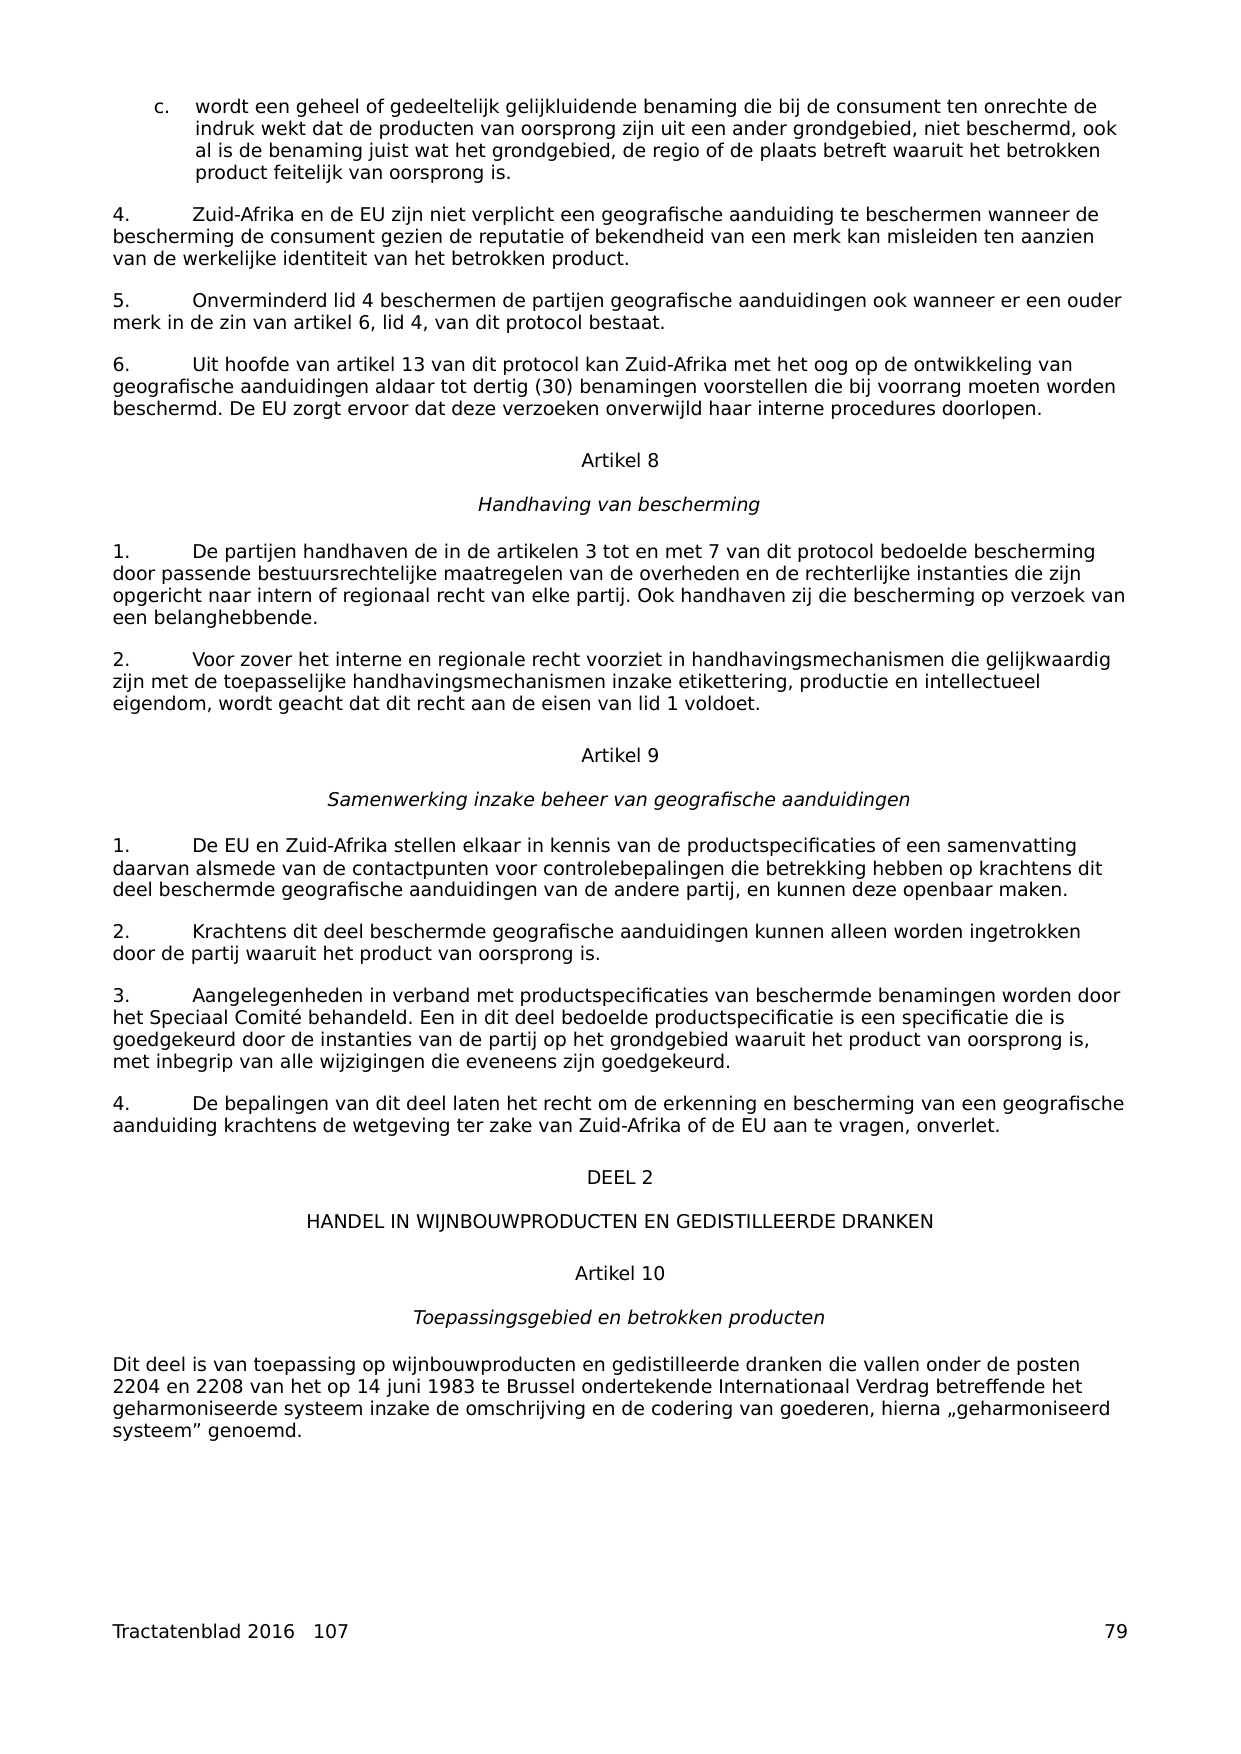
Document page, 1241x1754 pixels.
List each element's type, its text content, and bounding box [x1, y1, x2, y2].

subtitle DEEL 2 HANDEL IN WIJNBOUWPRODUCTEN EN GEDISTILLEERDE DRANKEN [112, 1167, 1128, 1233]
text 3. Aangelegenheden in verband met productspecificaties van beschermde benamingen worden door het Speciaal Comité behandeld. Een in dit deel bedoelde productspecificatie is een specificatie die is goedgekeurd door de instanties van de partij op het grondgebied waaruit het product van oorsprong is, met inbegrip van alle wijzigingen die eveneens zijn goedgekeurd. [112, 985, 1128, 1073]
text 1. De EU en Zuid-Afrika stellen elkaar in kennis van de productspecificaties of een samenvatting daarvan alsmede van de contactpunten voor controlebepalingen die betrekking hebben op krachtens dit deel beschermde geografische aanduidingen van de andere partij, en kunnen deze openbaar maken. [112, 835, 1128, 901]
text 2. Voor zover het interne en regionale recht voorziet in handhavingsmechanismen die gelijkwaardig zijn met de toepasselijke handhavingsmechanismen inzake etikettering, productie en intellectueel eigendom, wordt geacht dat dit recht aan de eisen van lid 1 voldoet. [112, 648, 1128, 714]
text 4. Zuid-Afrika en de EU zijn niet verplicht een geografische aanduiding te beschermen wanneer de bescherming de consument gezien de reputatie of bekendheid van een merk kan misleiden ten aanzien van de werkelijke identiteit van het betrokken product. [112, 204, 1128, 270]
text Dit deel is van toepassing op wijnbouwproducten en gedistilleerde dranken die vallen onder de posten 2204 en 2208 van het op 14 juni 1983 te Brussel ondertekende Internationaal Verdrag betreffende het geharmoniseerde systeem inzake de omschrijving en de codering van goederen, hierna „geharmoniseerd systeem” genoemd. [112, 1354, 1128, 1442]
text 5. Onverminderd lid 4 beschermen de partijen geografische aanduidingen ook wanneer er een ouder merk in de zin van artikel 6, lid 4, van dit protocol bestaat. [112, 290, 1128, 334]
subtitle Artikel 9 Samenwerking inzake beheer van geografische aanduidingen [112, 744, 1128, 810]
text 6. Uit hoofde van artikel 13 van dit protocol kan Zuid-Afrika met het oog op de ontwikkeling van geografische aanduidingen aldaar tot dertig (30) benamingen voorstellen die bij voorrang moeten worden beschermd. De EU zorgt ervoor dat deze verzoeken onverwijld haar interne procedures doorlopen. [112, 354, 1128, 420]
subtitle Artikel 8 Handhaving van bescherming [112, 450, 1128, 516]
subtitle Artikel 10 Toepassingsgebied en betrokken producten [112, 1263, 1128, 1329]
text 1. De partijen handhaven de in de artikelen 3 tot en met 7 van dit protocol bedoelde bescherming door passende bestuursrechtelijke maatregelen van de overheden en de rechterlijke instanties die zijn opgericht naar intern of regionaal recht van elke partij. Ook handhaven zij die bescherming op verzoek van een belanghebbende. [112, 541, 1128, 628]
text c. wordt een geheel of gedeeltelijk gelijkluidende benaming die bij de consument ten onrechte de indruk wekt dat de producten van oorsprong zijn uit een ander grondgebied, niet beschermd, ook al is de benaming juist wat het grondgebied, de regio of de plaats betreft waaruit het betrokken product feitelijk van oorsprong is. [153, 96, 1128, 184]
text 2. Krachtens dit deel beschermde geografische aanduidingen kunnen alleen worden ingetrokken door de partij waaruit het product van oorsprong is. [112, 921, 1128, 965]
text 4. De bepalingen van dit deel laten het recht om de erkenning en bescherming van een geografische aanduiding krachtens de wetgeving ter zake van Zuid-Afrika of de EU aan te vragen, onverlet. [112, 1093, 1128, 1137]
